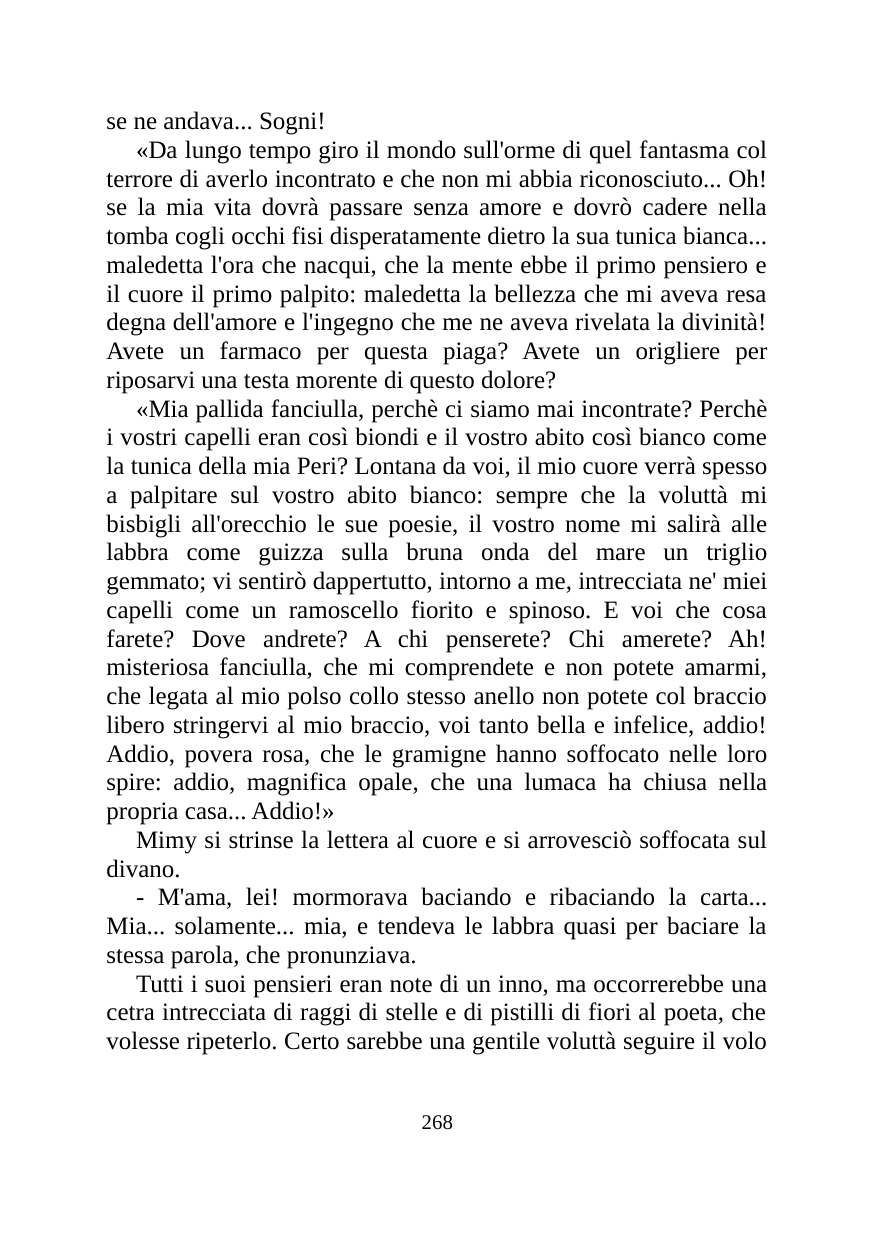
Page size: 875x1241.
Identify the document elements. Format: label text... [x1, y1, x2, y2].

text «Da lungo tempo giro il mondo sull'orme di quel fantasma col terrore di averlo incontrato e che non mi abbia riconosciuto... Oh! se la mia vita dovrà passare senza amore e dovrò cadere nella tomba cogli occhi fisi disperatamente dietro la sua tunica bianca... maledetta l'ora che nacqui, che la mente ebbe il primo pensiero e il cuore il primo palpito: maledetta la bellezza che mi aveva resa degna dell'amore e l'ingegno che me ne aveva rivelata la divinità! Avete un farmaco per questa piaga? Avete un origliere per riposarvi una testa morente di questo dolore? [106, 135, 768, 394]
text se ne andava... Sogni! [106, 106, 768, 135]
text «Mia pallida fanciulla, perchè ci siamo mai incontrate? Perchè i vostri capelli eran così biondi e il vostro abito così bianco come la tunica della mia Peri? Lontana da voi, il mio cuore verrà spesso a palpitare sul vostro abito bianco: sempre che la voluttà mi bisbigli all'orecchio le sue poesie, il vostro nome mi salirà alle labbra come guizza sulla bruna onda del mare un triglio gemmato; vi sentirò dappertutto, intorno a me, intrecciata ne' miei capelli come un ramoscello fiorito e spinoso. E voi che cosa farete? Dove andrete? A chi penserete? Chi amerete? Ah! misteriosa fanciulla, che mi comprendete e non potete amarmi, che legata al mio polso collo stesso anello non potete col braccio libero stringervi al mio braccio, voi tanto bella e infelice, addio! Addio, povera rosa, che le gramigne hanno soffocato nelle loro spire: addio, magnifica opale, che una lumaca ha chiusa nella propria casa... Addio!» [106, 394, 768, 825]
text - M'ama, lei! mormorava baciando e ribaciando la carta... Mia... solamente... mia, e tendeva le labbra quasi per baciare la stessa parola, che pronunziava. [106, 882, 768, 969]
text Mimy si strinse la lettera al cuore e si arrovesciò soffocata sul divano. [106, 825, 768, 882]
text Tutti i suoi pensieri eran note di un inno, ma occorrerebbe una cetra intrecciata di raggi di stelle e di pistilli di fiori al poeta, che volesse ripeterlo. Certo sarebbe una gentile voluttà seguire il volo [106, 969, 768, 1055]
